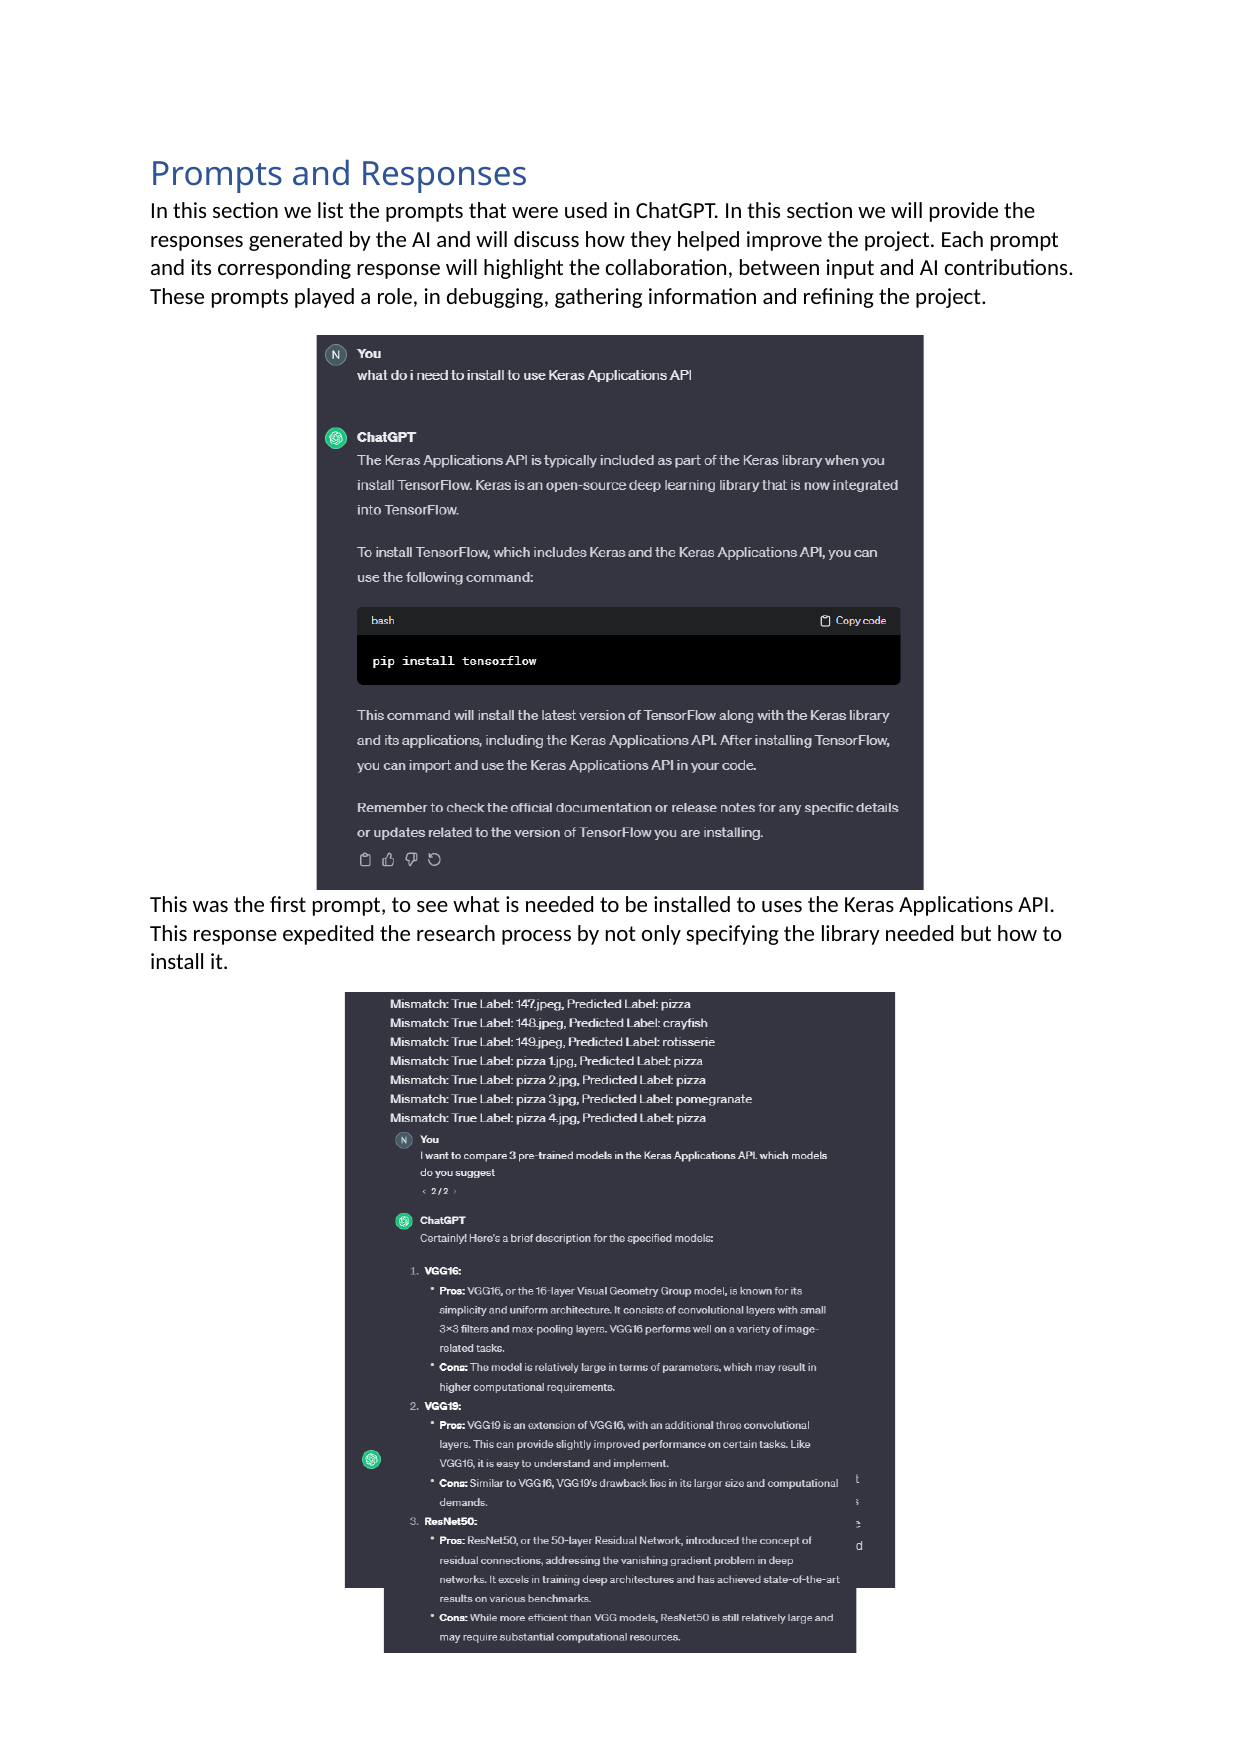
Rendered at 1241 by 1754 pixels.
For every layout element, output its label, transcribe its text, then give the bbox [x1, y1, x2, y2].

text In this section we list the prompts that were used in ChatGPT. In this section we will provide the responses generated by the AI and will discuss how they helped improve the project. Each prompt and its corresponding response will highlight the collaboration, between input and AI contributions. These prompts played a role, in debugging, gathering information and refining the project. [150, 196, 1090, 310]
text This was the first prompt, to see what is needed to be installed to uses the Keras Applications API. This response expedited the research process by not only specifying the library needed but how to install it. [150, 327, 1090, 975]
subtitle Prompts and Responses [150, 150, 1090, 195]
